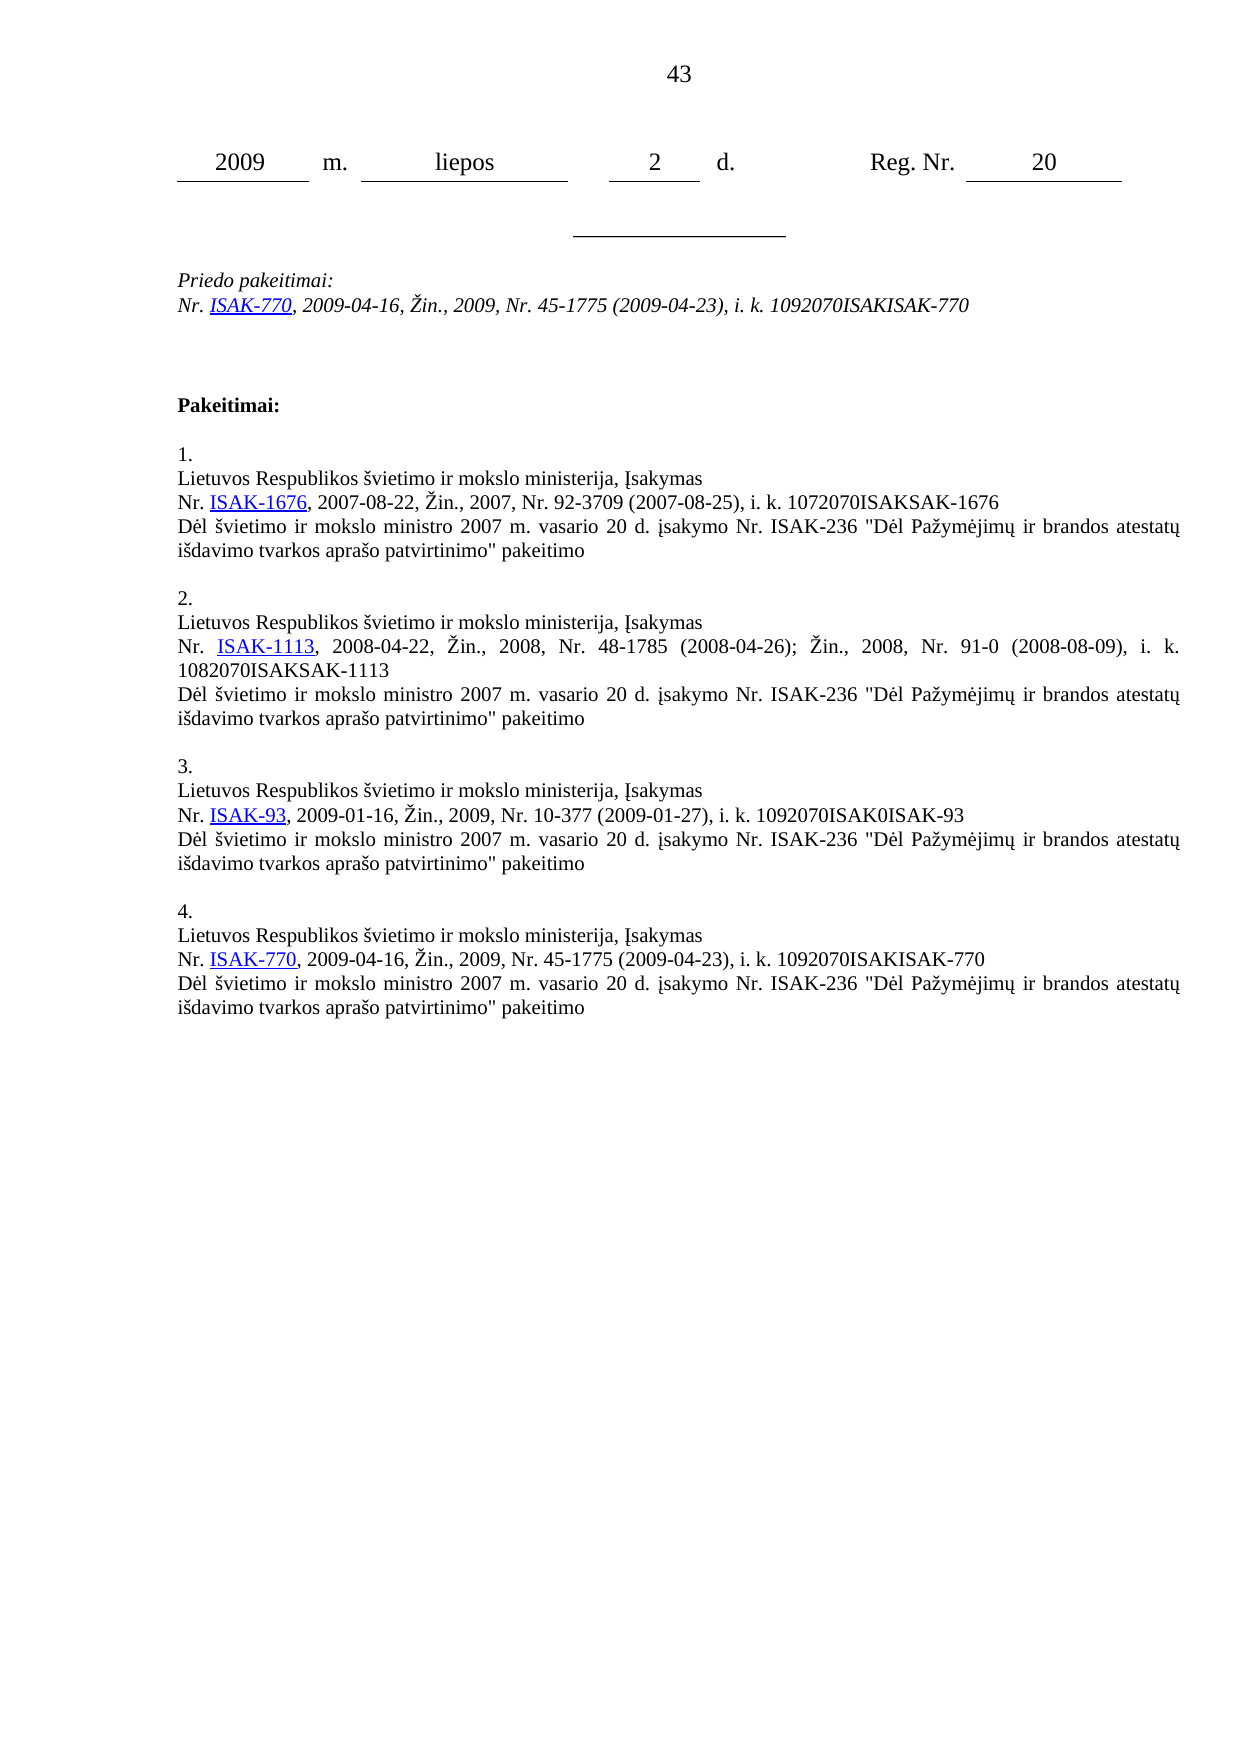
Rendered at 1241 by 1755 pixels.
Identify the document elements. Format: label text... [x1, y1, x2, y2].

table_header m. [309, 147, 361, 181]
text _________________ [177, 211, 1181, 240]
table_header liepos [361, 147, 568, 181]
text Dėl švietimo ir mokslo ministro 2007 m. vasario 20 d. įsakymo Nr. ISAK-236 "Dėl Pažymėjimų ir brandos atestatų išdavimo tvarkos aprašo patvirtinimo" pakeitimo [177, 514, 1181, 562]
text Dėl švietimo ir mokslo ministro 2007 m. vasario 20 d. įsakymo Nr. ISAK-236 "Dėl Pažymėjimų ir brandos atestatų išdavimo tvarkos aprašo patvirtinimo" pakeitimo [177, 827, 1181, 875]
text Lietuvos Respublikos švietimo ir mokslo ministerija, Įsakymas [177, 466, 1181, 490]
text 3. [177, 754, 1181, 778]
text Nr. ISAK-1113, 2008-04-22, Žin., 2008, Nr. 48-1785 (2008-04-26); Žin., 2008, Nr. 91-0 (2008-08-09), i. k. 1082070ISAKSAK-1113 [177, 634, 1181, 682]
text Nr. ISAK-1676, 2007-08-22, Žin., 2007, Nr. 92-3709 (2007-08-25), i. k. 1072070ISAKSAK-1676 [177, 490, 1181, 514]
text Nr. ISAK-770, 2009-04-16, Žin., 2009, Nr. 45-1775 (2009-04-23), i. k. 1092070ISAKISAK-770 [177, 947, 1181, 971]
text Nr. ISAK-770, 2009-04-16, Žin., 2009, Nr. 45-1775 (2009-04-23), i. k. 1092070ISAKISAK-770 [177, 292, 1181, 317]
table_header [568, 147, 609, 181]
text Dėl švietimo ir mokslo ministro 2007 m. vasario 20 d. įsakymo Nr. ISAK-236 "Dėl Pažymėjimų ir brandos atestatų išdavimo tvarkos aprašo patvirtinimo" pakeitimo [177, 971, 1181, 1019]
table_header Reg. Nr. [751, 147, 966, 181]
table_header 2 [609, 147, 700, 181]
text 2. [177, 586, 1181, 610]
table_header 20 [966, 147, 1122, 181]
text Dėl švietimo ir mokslo ministro 2007 m. vasario 20 d. įsakymo Nr. ISAK-236 "Dėl Pažymėjimų ir brandos atestatų išdavimo tvarkos aprašo patvirtinimo" pakeitimo [177, 682, 1181, 730]
text 4. [177, 899, 1181, 923]
text Lietuvos Respublikos švietimo ir mokslo ministerija, Įsakymas [177, 778, 1181, 802]
text Nr. ISAK-93, 2009-01-16, Žin., 2009, Nr. 10-377 (2009-01-27), i. k. 1092070ISAK0ISAK-93 [177, 802, 1181, 827]
text Pakeitimai: [177, 393, 1181, 417]
table_header 2009 [177, 147, 309, 181]
table_header d. [700, 147, 751, 181]
text 1. [177, 442, 1181, 466]
text Lietuvos Respublikos švietimo ir mokslo ministerija, Įsakymas [177, 610, 1181, 634]
text Priedo pakeitimai: [177, 268, 1181, 292]
text Lietuvos Respublikos švietimo ir mokslo ministerija, Įsakymas [177, 923, 1181, 947]
